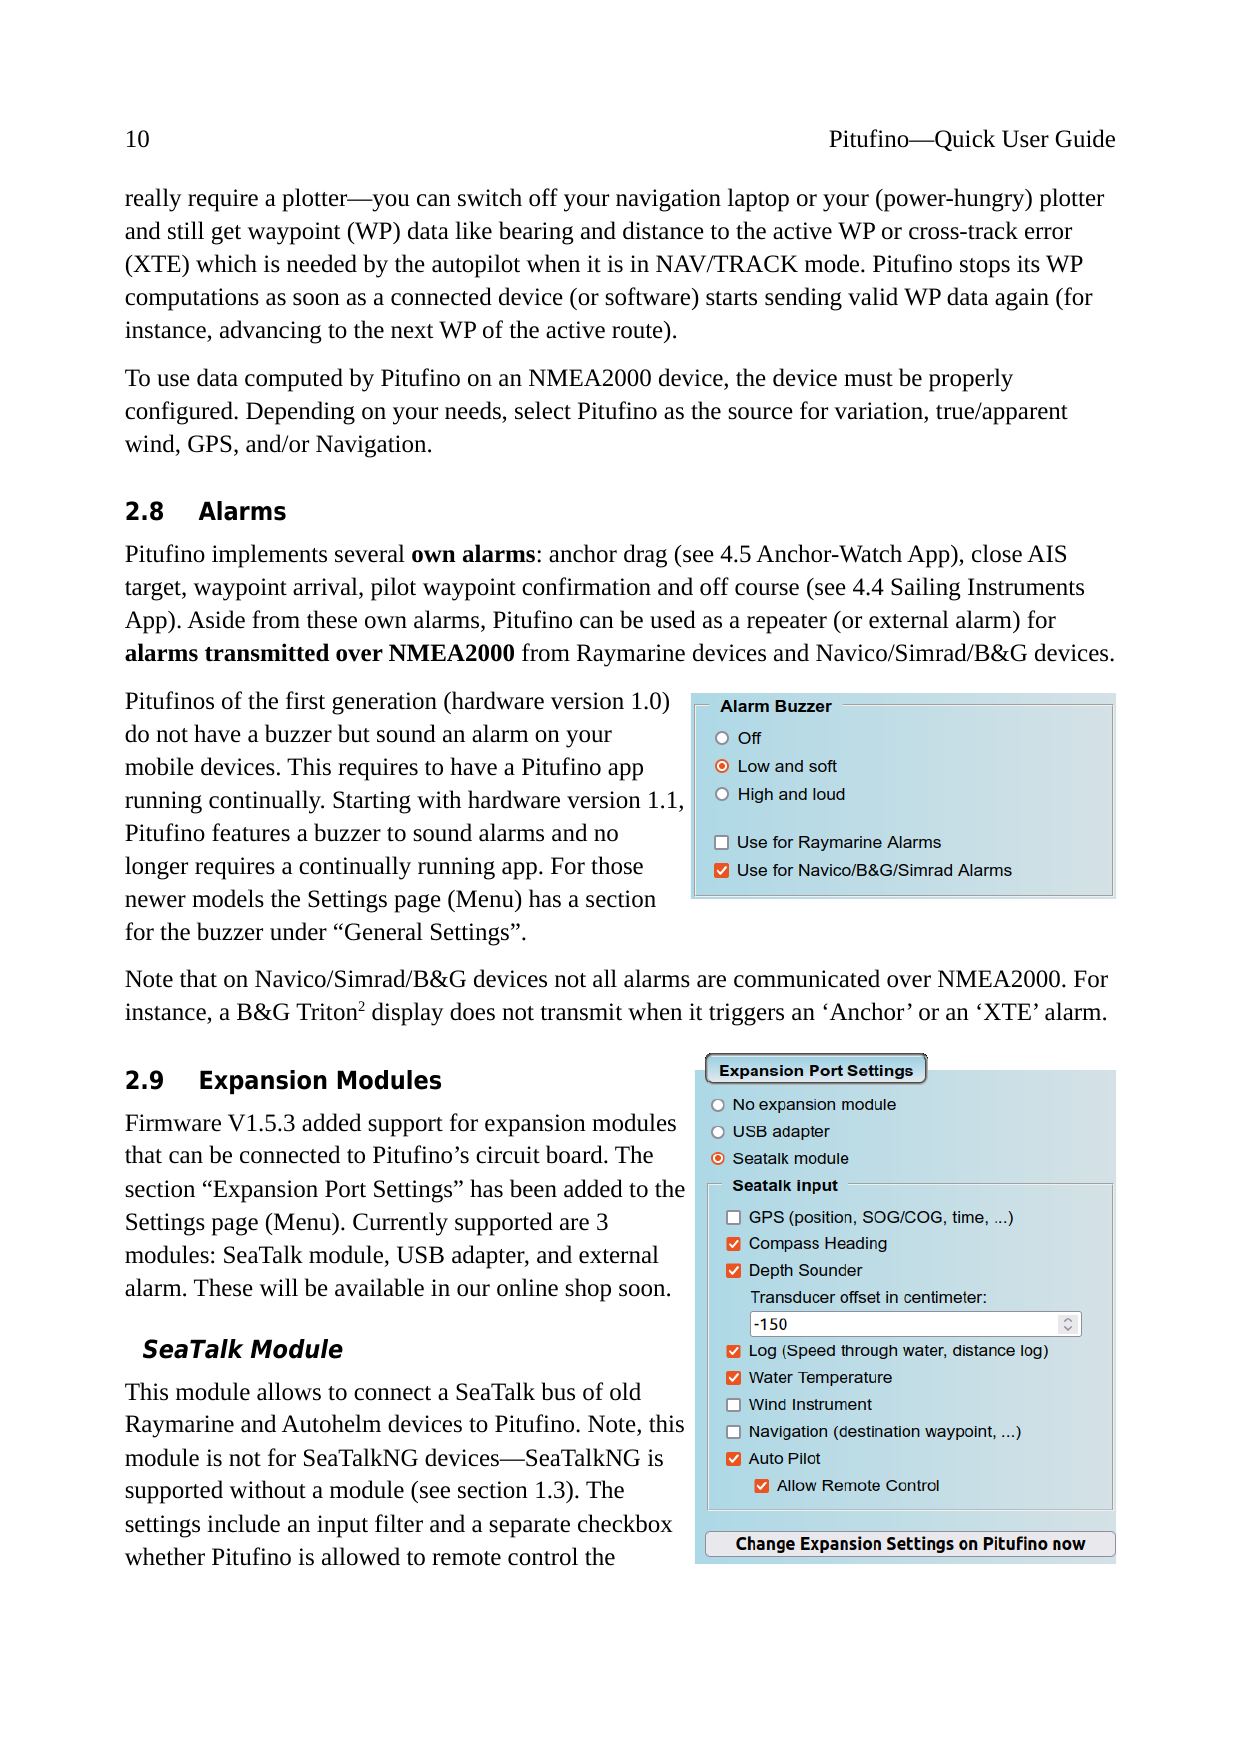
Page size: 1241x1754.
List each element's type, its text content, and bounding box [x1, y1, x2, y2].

text Pitufinos of the first generation (hardware version 1.0) do not have a buzzer but sound an alarm on your mobile devices. This requires to have a Pitufino app running continually. Starting with hardware version 1.1, Pitufino features a buzzer to sound alarms and no longer requires a continually running app. For those newer models the Settings page (Menu) has a section for the buzzer under “General Settings”. [124, 686, 1116, 946]
text really require a plotter—you can switch off your navigation laptop or your (power-hungry) plotter and still get waypoint (WP) data like bearing and distance to the active WP or cross-track error (XTE) which is needed by the autopilot when it is in NAV/TRACK mode. Pitufino stops its WP computations as soon as a connected device (or software) starts sending valid WP data again (for instance, advancing to the next WP of the active route). [124, 183, 1116, 344]
text To use data computed by Pitufino on an NMEA2000 device, the device must be properly configured. Depending on your needs, select Pitufino as the source for variation, true/apparent wind, GPS, and/or Navigation. [124, 363, 1116, 458]
subtitle Alarms [124, 497, 1116, 527]
picture [694, 1045, 1117, 1564]
text This module allows to connect a SeaTalk bus of old Raymarine and Autohelm devices to Pitufino. Note, this module is not for SeaTalkNG devices—SeaTalkNG is supported without a module (see section 1.3). The settings include an input filter and a separate checkbox whether Pitufino is allowed to remote control the [124, 1377, 1116, 1570]
text Note that on Navico/Simrad/B&G devices not all alarms are communicated over NMEA2000. For instance, a B&G Triton2 display does not transmit when it triggers an ‘Anchor’ or an ‘XTE’ alarm. [124, 964, 1116, 1026]
subtitle SeaTalk Module [142, 1335, 694, 1364]
picture [690, 693, 1117, 899]
text Pitufino implements several own alarms: anchor drag (see 4.5 Anchor-Watch App), close AIS target, waypoint arrival, pilot waypoint confirmation and off course (see 4.4 Sailing Instruments App). Aside from these own alarms, Pitufino can be used as a repeater (or external alarm) for alarms transmitted over NMEA2000 from Raymarine devices and Navico/Simrad/B&G devices. [124, 539, 1116, 667]
subtitle Expansion Modules [124, 1066, 694, 1095]
text Firmware V1.5.3 added support for expansion modules that can be connected to Pitufino’s circuit board. The section “Expansion Port Settings” has been added to the Settings page (Menu). Currently supported are 3 modules: SeaTalk module, USB adapter, and external alarm. These will be available in our online shop soon. [124, 1108, 694, 1301]
